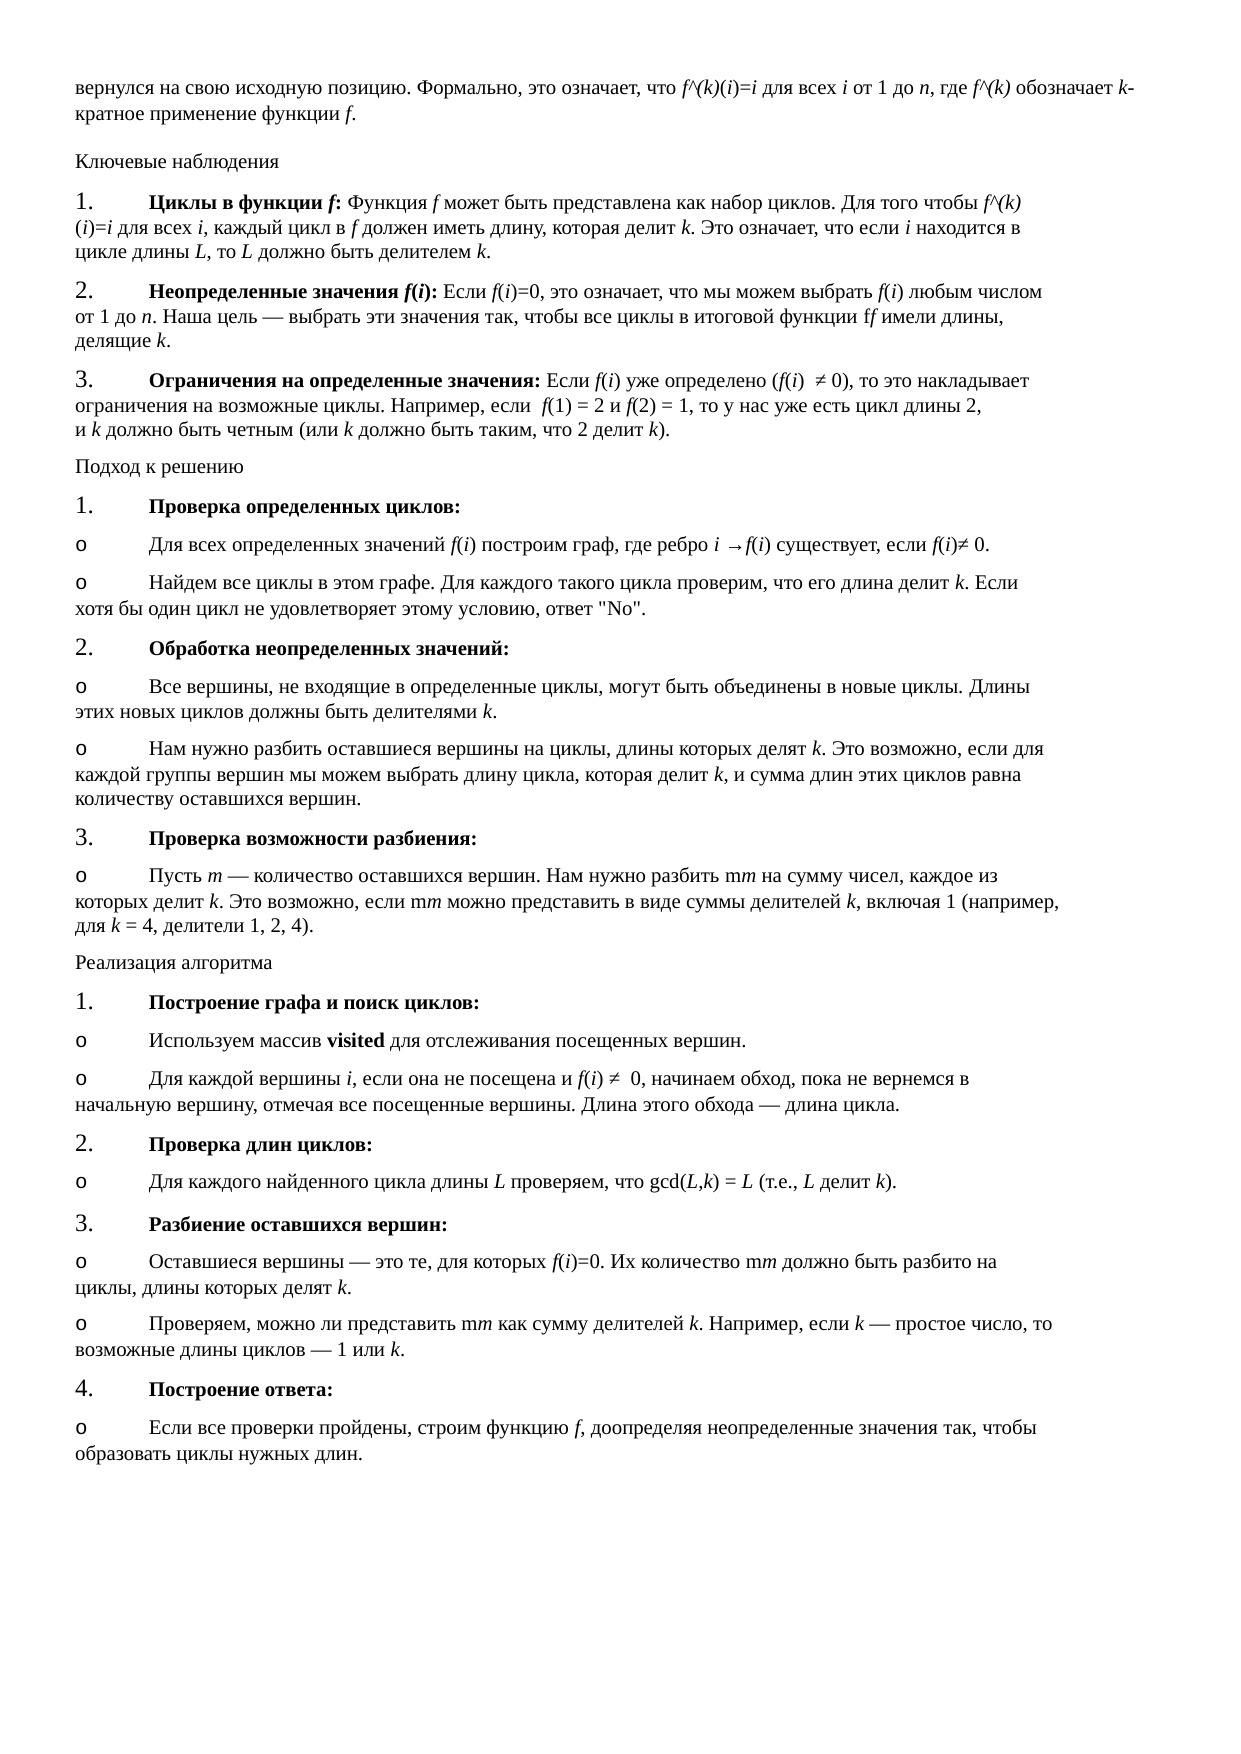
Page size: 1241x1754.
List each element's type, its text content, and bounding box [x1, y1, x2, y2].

list Разбиение оставшихся вершин: [75, 1208, 1060, 1236]
list Используем массив visited для отслеживания посещенных вершин. [75, 1028, 1060, 1053]
text вернулся на свою исходную позицию. Формально, это означает, что f^(k)(i)=i для всех i от 1 до n, где f^(k) обозначает k-кратное применение функции f. [75, 75, 1172, 124]
list Оставшиеся вершины — это те, для которых f(i)=0. Их количество mm должно быть разбито на циклы, длины которых делят k. [75, 1249, 1060, 1299]
text Реализация алгоритма [75, 950, 1060, 974]
list Циклы в функции f: Функция f может быть представлена как набор циклов. Для того чтобы f^(k)(i)=i для всех i, каждый цикл в f должен иметь длину, которая делит k. Это означает, что если i находится в цикле длины L, то L должно быть делителем k. [75, 186, 1060, 263]
list Проверяем, можно ли представить mm как сумму делителей k. Например, если k — простое число, то возможные длины циклов — 1 или k. [75, 1311, 1060, 1361]
list Построение графа и поиск циклов: [75, 986, 1060, 1015]
list Ограничения на определенные значения: Если f(i) уже определено (f(i) ≠ 0), то это накладывает ограничения на возможные циклы. Например, если f(1) = 2 и f(2) = 1, то у нас уже есть цикл длины 2, и k должно быть четным (или k должно быть таким, что 2 делит k). [75, 364, 1060, 441]
list Построение ответа: [75, 1373, 1060, 1402]
list Неопределенные значения f(i): Если f(i)=0, это означает, что мы можем выбрать f(i) любым числом от 1 до n. Наша цель — выбрать эти значения так, чтобы все циклы в итоговой функции ff имели длины, делящие k. [75, 275, 1060, 352]
list Проверка определенных циклов: [75, 491, 1060, 519]
list Обработка неопределенных значений: [75, 632, 1060, 661]
list Если все проверки пройдены, строим функцию f, доопределяя неопределенные значения так, чтобы образовать циклы нужных длин. [75, 1415, 1060, 1464]
text Ключевые наблюдения [75, 149, 1060, 173]
list Найдем все циклы в этом графе. Для каждого такого цикла проверим, что его длина делит k. Если хотя бы один цикл не удовлетворяет этому условию, ответ "No". [75, 570, 1060, 620]
list Проверка длин циклов: [75, 1128, 1060, 1157]
list Все вершины, не входящие в определенные циклы, могут быть объединены в новые циклы. Длины этих новых циклов должны быть делителями k. [75, 673, 1060, 723]
list Для всех определенных значений f(i) построим граф, где ребро i →f(i) существует, если f(i)≠ 0. [75, 532, 1060, 557]
list Проверка возможности разбиения: [75, 822, 1060, 851]
list Для каждого найденного цикла длины L проверяем, что gcd(L,k) = L (т.е., L делит k). [75, 1169, 1060, 1195]
list Пусть m — количество оставшихся вершин. Нам нужно разбить mm на сумму чисел, каждое из которых делит k. Это возможно, если mm можно представить в виде суммы делителей k, включая 1 (например, для k = 4, делители 1, 2, 4). [75, 863, 1060, 937]
text Подход к решению [75, 454, 1060, 478]
list Нам нужно разбить оставшиеся вершины на циклы, длины которых делят k. Это возможно, если для каждой группы вершин мы можем выбрать длину цикла, которая делит k, и сумма длин этих циклов равна количеству оставшихся вершин. [75, 736, 1060, 810]
list Для каждой вершины i, если она не посещена и f(i) ≠ 0, начинаем обход, пока не вернемся в начальную вершину, отмечая все посещенные вершины. Длина этого обхода — длина цикла. [75, 1066, 1060, 1116]
